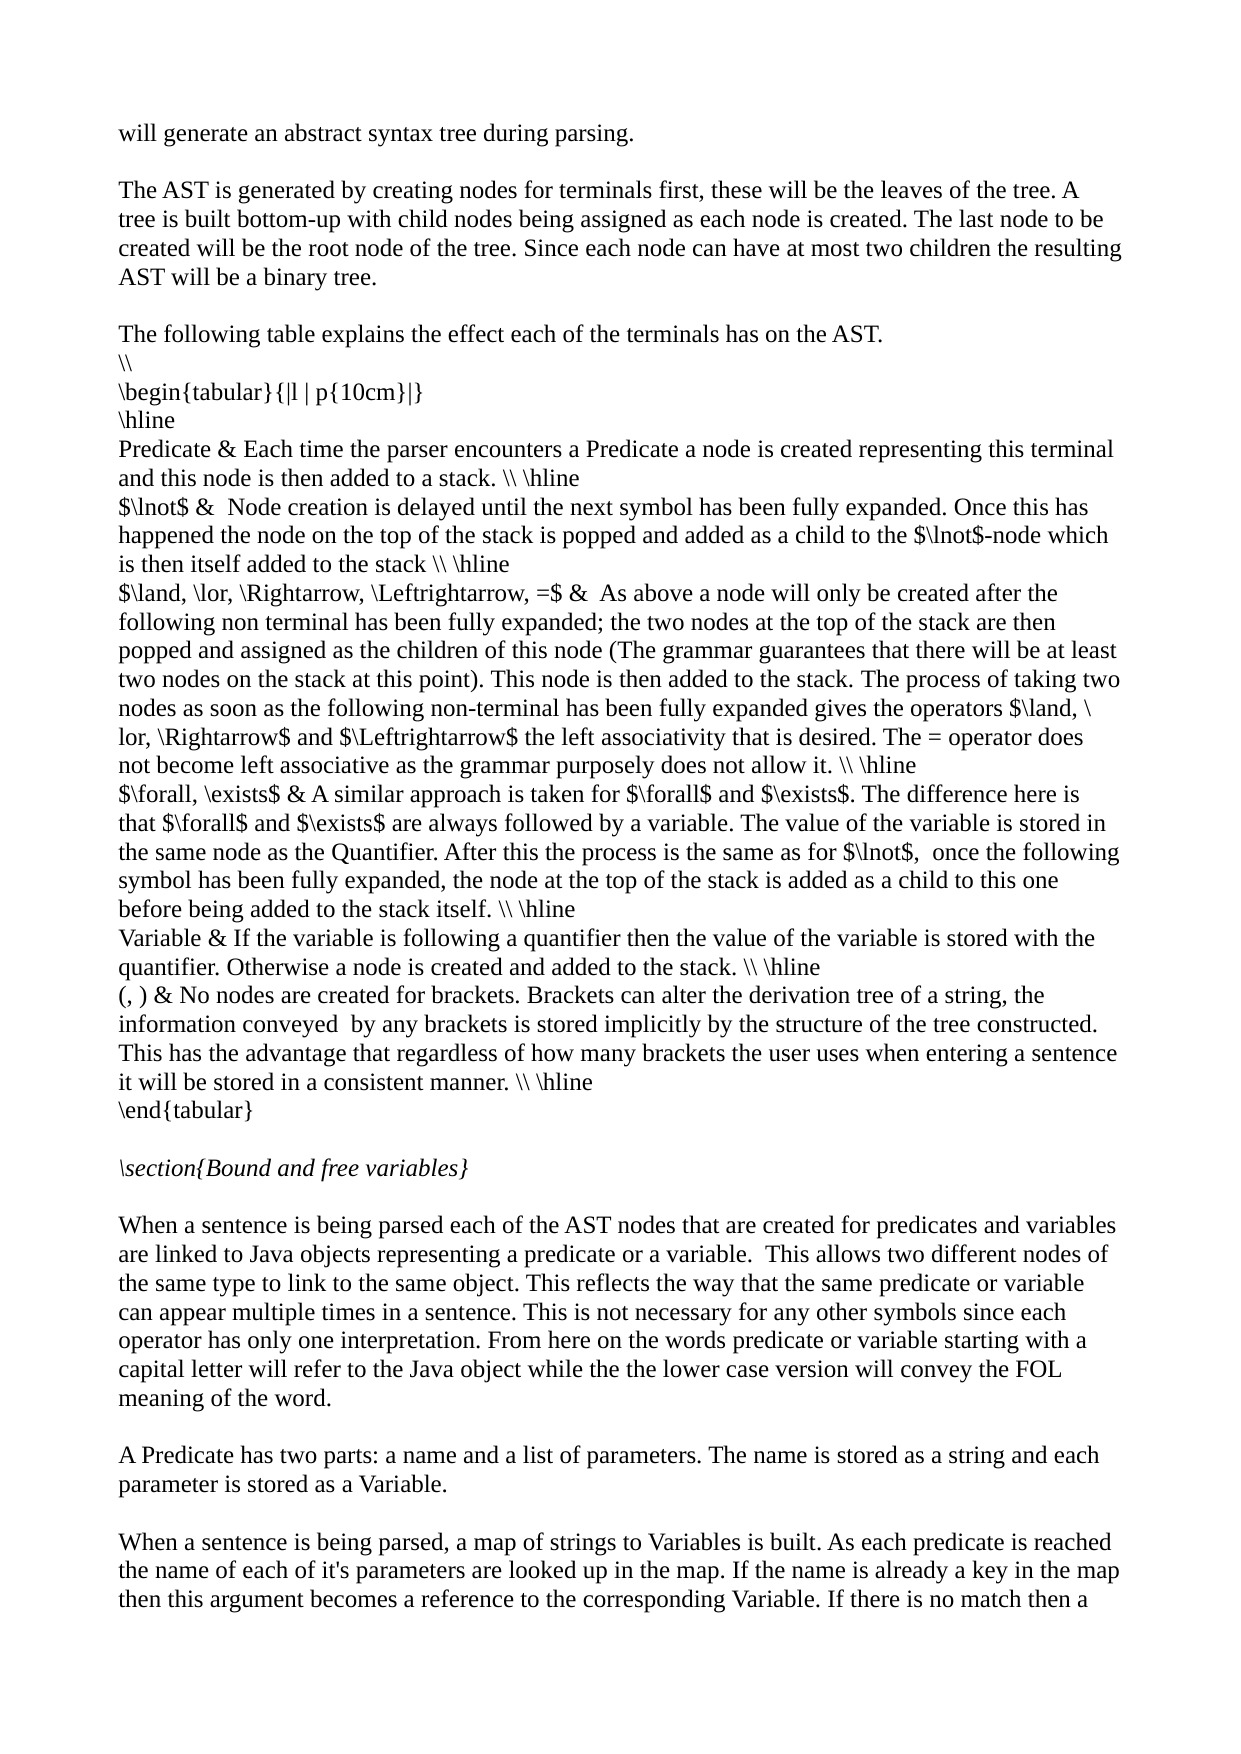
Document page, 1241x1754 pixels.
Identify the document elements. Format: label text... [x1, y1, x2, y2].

text \section{Bound and free variables} [118, 1153, 1122, 1182]
text $\lnot$ & Node creation is delayed until the next symbol has been fully expanded. Once this has happened the node on the top of the stack is popped and added as a child to the $\lnot$-node which is then itself added to the stack \\ \hline [118, 492, 1122, 578]
text (, ) & No nodes are created for brackets. Brackets can alter the derivation tree of a string, the information conveyed by any brackets is stored implicitly by the structure of the tree constructed. This has the advantage that regardless of how many brackets the user uses when entering a sentence it will be stored in a consistent manner. \\ \hline [118, 981, 1122, 1096]
text The AST is generated by creating nodes for terminals first, these will be the leaves of the tree. A tree is built bottom-up with child nodes being assigned as each node is created. The last node to be created will be the root node of the tree. Since each node can have at most two children the resulting AST will be a binary tree. [118, 176, 1122, 291]
text Predicate & Each time the parser encounters a Predicate a node is created representing this terminal and this node is then added to a stack. \\ \hline [118, 434, 1122, 492]
text \hline [118, 406, 1122, 434]
text \begin{tabular}{|l | p{10cm}|} [118, 377, 1122, 406]
text Variable & If the variable is following a quantifier then the value of the variable is stored with the quantifier. Otherwise a node is created and added to the stack. \\ \hline [118, 923, 1122, 981]
text A Predicate has two parts: a name and a list of parameters. The name is stored as a string and each parameter is stored as a Variable. [118, 1441, 1122, 1498]
text When a sentence is being parsed, a map of strings to Variables is built. As each predicate is reached the name of each of it's parameters are looked up in the map. If the name is already a key in the map then this argument becomes a reference to the corresponding Variable. If there is no match then a [118, 1527, 1122, 1613]
text The following table explains the effect each of the terminals has on the AST. [118, 319, 1122, 348]
text will generate an abstract syntax tree during parsing. [118, 118, 1122, 147]
text $\forall, \exists$ & A similar approach is taken for $\forall$ and $\exists$. The difference here is that $\forall$ and $\exists$ are always followed by a variable. The value of the variable is stored in the same node as the Quantifier. After this the process is the same as for $\lnot$, once the following symbol has been fully expanded, the node at the top of the stack is added as a child to this one before being added to the stack itself. \\ \hline [118, 779, 1122, 923]
text \end{tabular} [118, 1096, 1122, 1124]
text When a sentence is being parsed each of the AST nodes that are created for predicates and variables are linked to Java objects representing a predicate or a variable. This allows two different nodes of the same type to link to the same object. This reflects the way that the same predicate or variable can appear multiple times in a sentence. This is not necessary for any other symbols since each operator has only one interpretation. From here on the words predicate or variable starting with a capital letter will refer to the Java object while the the lower case version will convey the FOL meaning of the word. [118, 1211, 1122, 1412]
text \\ [118, 348, 1122, 377]
text $\land, \lor, \Rightarrow, \Leftrightarrow, =$ & As above a node will only be created after the following non terminal has been fully expanded; the two nodes at the top of the stack are then popped and assigned as the children of this node (The grammar guarantees that there will be at least two nodes on the stack at this point). This node is then added to the stack. The process of taking two nodes as soon as the following non-terminal has been fully expanded gives the operators $\land, \lor, \Rightarrow$ and $\Leftrightarrow$ the left associativity that is desired. The = operator does not become left associative as the grammar purposely does not allow it. \\ \hline [118, 578, 1122, 779]
